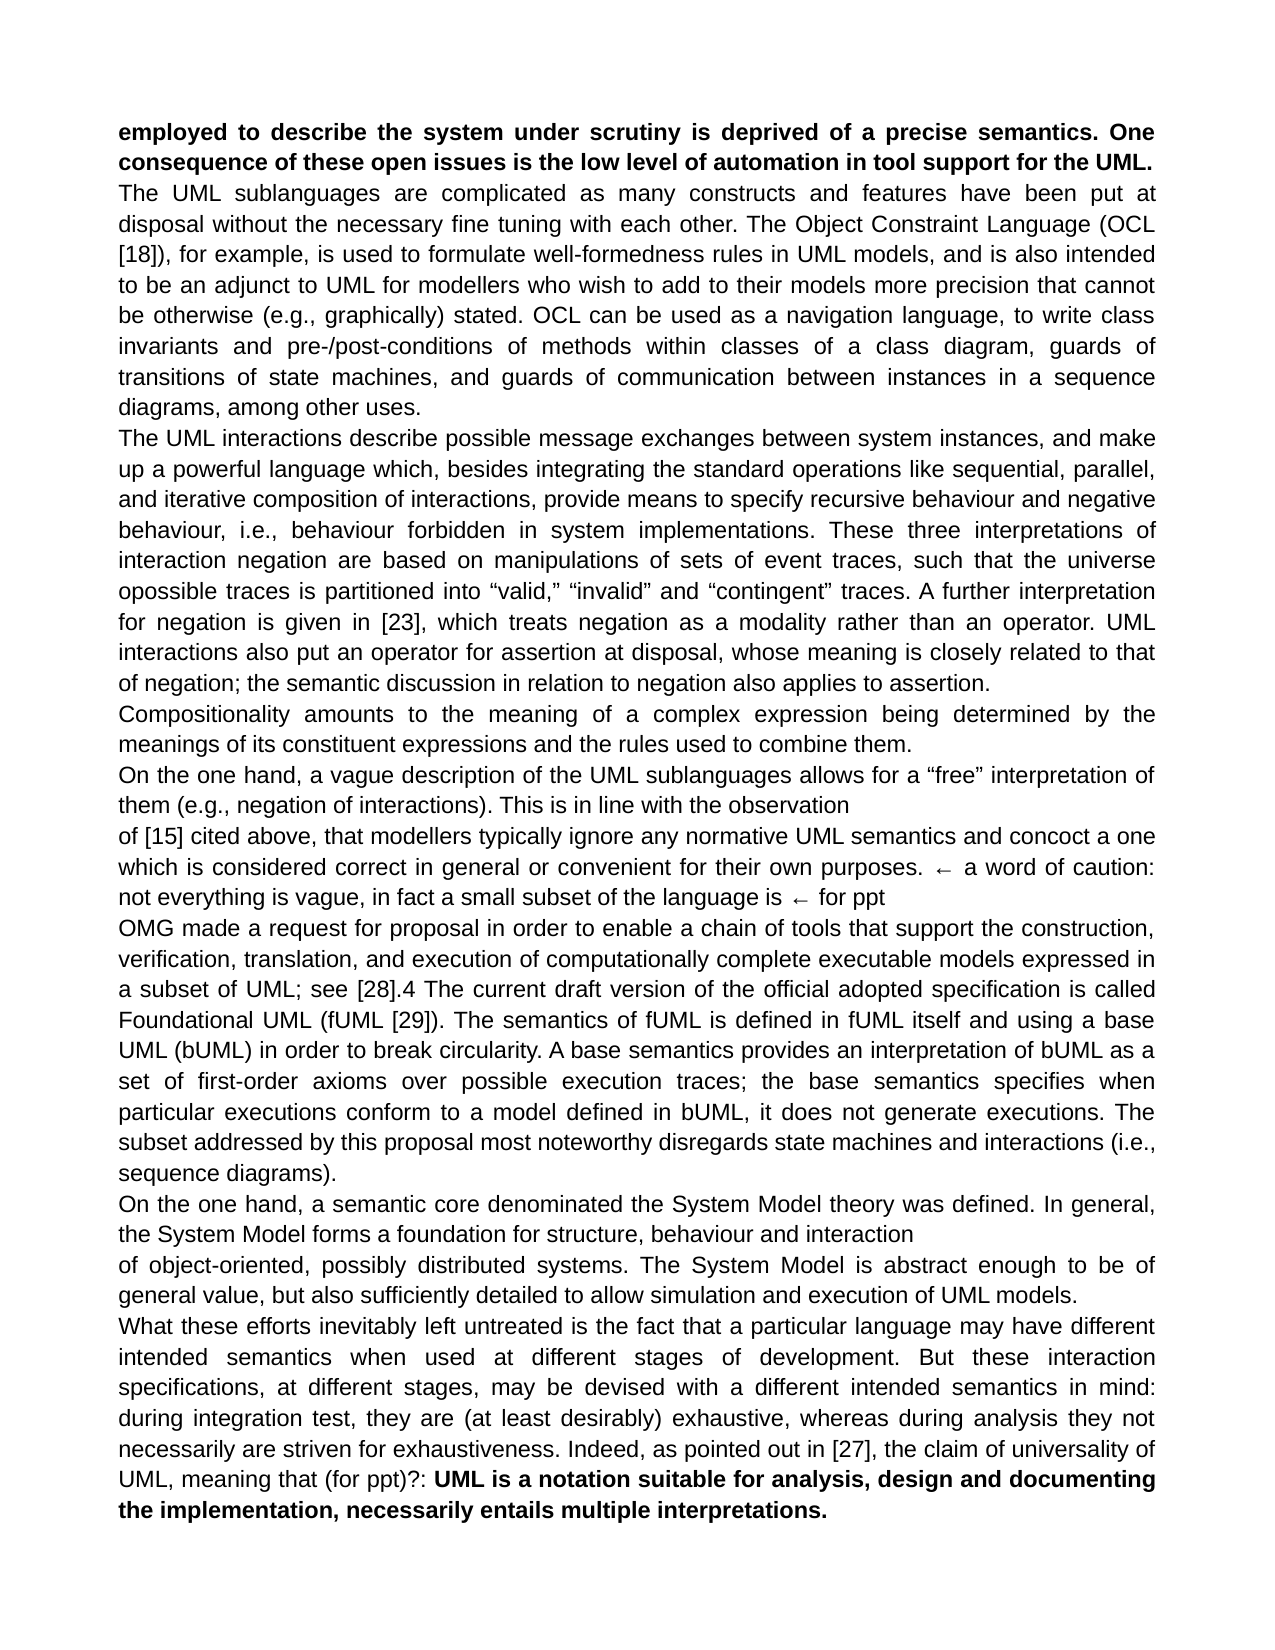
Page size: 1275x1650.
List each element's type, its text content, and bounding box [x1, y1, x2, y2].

text Compositionality amounts to the meaning of a complex expression being determined by the meanings of its constituent expressions and the rules used to combine them. [118, 700, 1157, 757]
text of [15] cited above, that modellers typically ignore any normative UML semantics and concoct a one which is considered correct in general or convenient for their own purposes. ← a word of caution: not everything is vague, in fact a small subset of the language is ← for ppt [118, 822, 1157, 911]
text employed to describe the system under scrutiny is deprived of a precise semantics. One consequence of these open issues is the low level of automation in tool support for the UML. [118, 118, 1157, 176]
text What these efforts inevitably left untreated is the fact that a particular language may have different intended semantics when used at different stages of development. But these interaction specifications, at different stages, may be devised with a different intended semantics in mind: during integration test, they are (at least desirably) exhaustive, whereas during analysis they not necessarily are striven for exhaustiveness. Indeed, as pointed out in [27], the claim of universality of UML, meaning that (for ppt)?: UML is a notation suitable for analysis, design and documenting the implementation, necessarily entails multiple interpretations. [118, 1312, 1157, 1523]
text On the one hand, a semantic core denominated the System Model theory was defined. In general, the System Model forms a foundation for structure, behaviour and interaction [118, 1190, 1157, 1247]
text The UML interactions describe possible message exchanges between system instances, and make up a powerful language which, besides integrating the standard operations like sequential, parallel, and iterative composition of interactions, provide means to specify recursive behaviour and negative behaviour, i.e., behaviour forbidden in system implementations. These three interpretations of interaction negation are based on manipulations of sets of event traces, such that the universe opossible traces is partitioned into “valid,” “invalid” and “contingent” traces. A further interpretation for negation is given in [23], which treats negation as a modality rather than an operator. UML interactions also put an operator for assertion at disposal, whose meaning is closely related to that of negation; the semantic discussion in relation to negation also applies to assertion. [118, 424, 1157, 696]
text of object-oriented, possibly distributed systems. The System Model is abstract enough to be of general value, but also sufficiently detailed to allow simulation and execution of UML models. [118, 1251, 1157, 1309]
text The UML sublanguages are complicated as many constructs and features have been put at disposal without the necessary fine tuning with each other. The Object Constraint Language (OCL [18]), for example, is used to formulate well-formedness rules in UML models, and is also intended to be an adjunct to UML for modellers who wish to add to their models more precision that cannot be otherwise (e.g., graphically) stated. OCL can be used as a navigation language, to write class invariants and pre-/post-conditions of methods within classes of a class diagram, guards of transitions of state machines, and guards of communication between instances in a sequence diagrams, among other uses. [118, 179, 1157, 421]
text OMG made a request for proposal in order to enable a chain of tools that support the construction, verification, translation, and execution of computationally complete executable models expressed in a subset of UML; see [28].4 The current draft version of the official adopted specification is called Foundational UML (fUML [29]). The semantics of fUML is defined in fUML itself and using a base UML (bUML) in order to break circularity. A base semantics provides an interpretation of bUML as a set of first-order axioms over possible execution traces; the base semantics specifies when particular executions conform to a model defined in bUML, it does not generate executions. The subset addressed by this proposal most noteworthy disregards state machines and interactions (i.e., sequence diagrams). [118, 914, 1157, 1186]
text On the one hand, a vague description of the UML sublanguages allows for a “free” interpretation of them (e.g., negation of interactions). This is in line with the observation [118, 761, 1157, 819]
